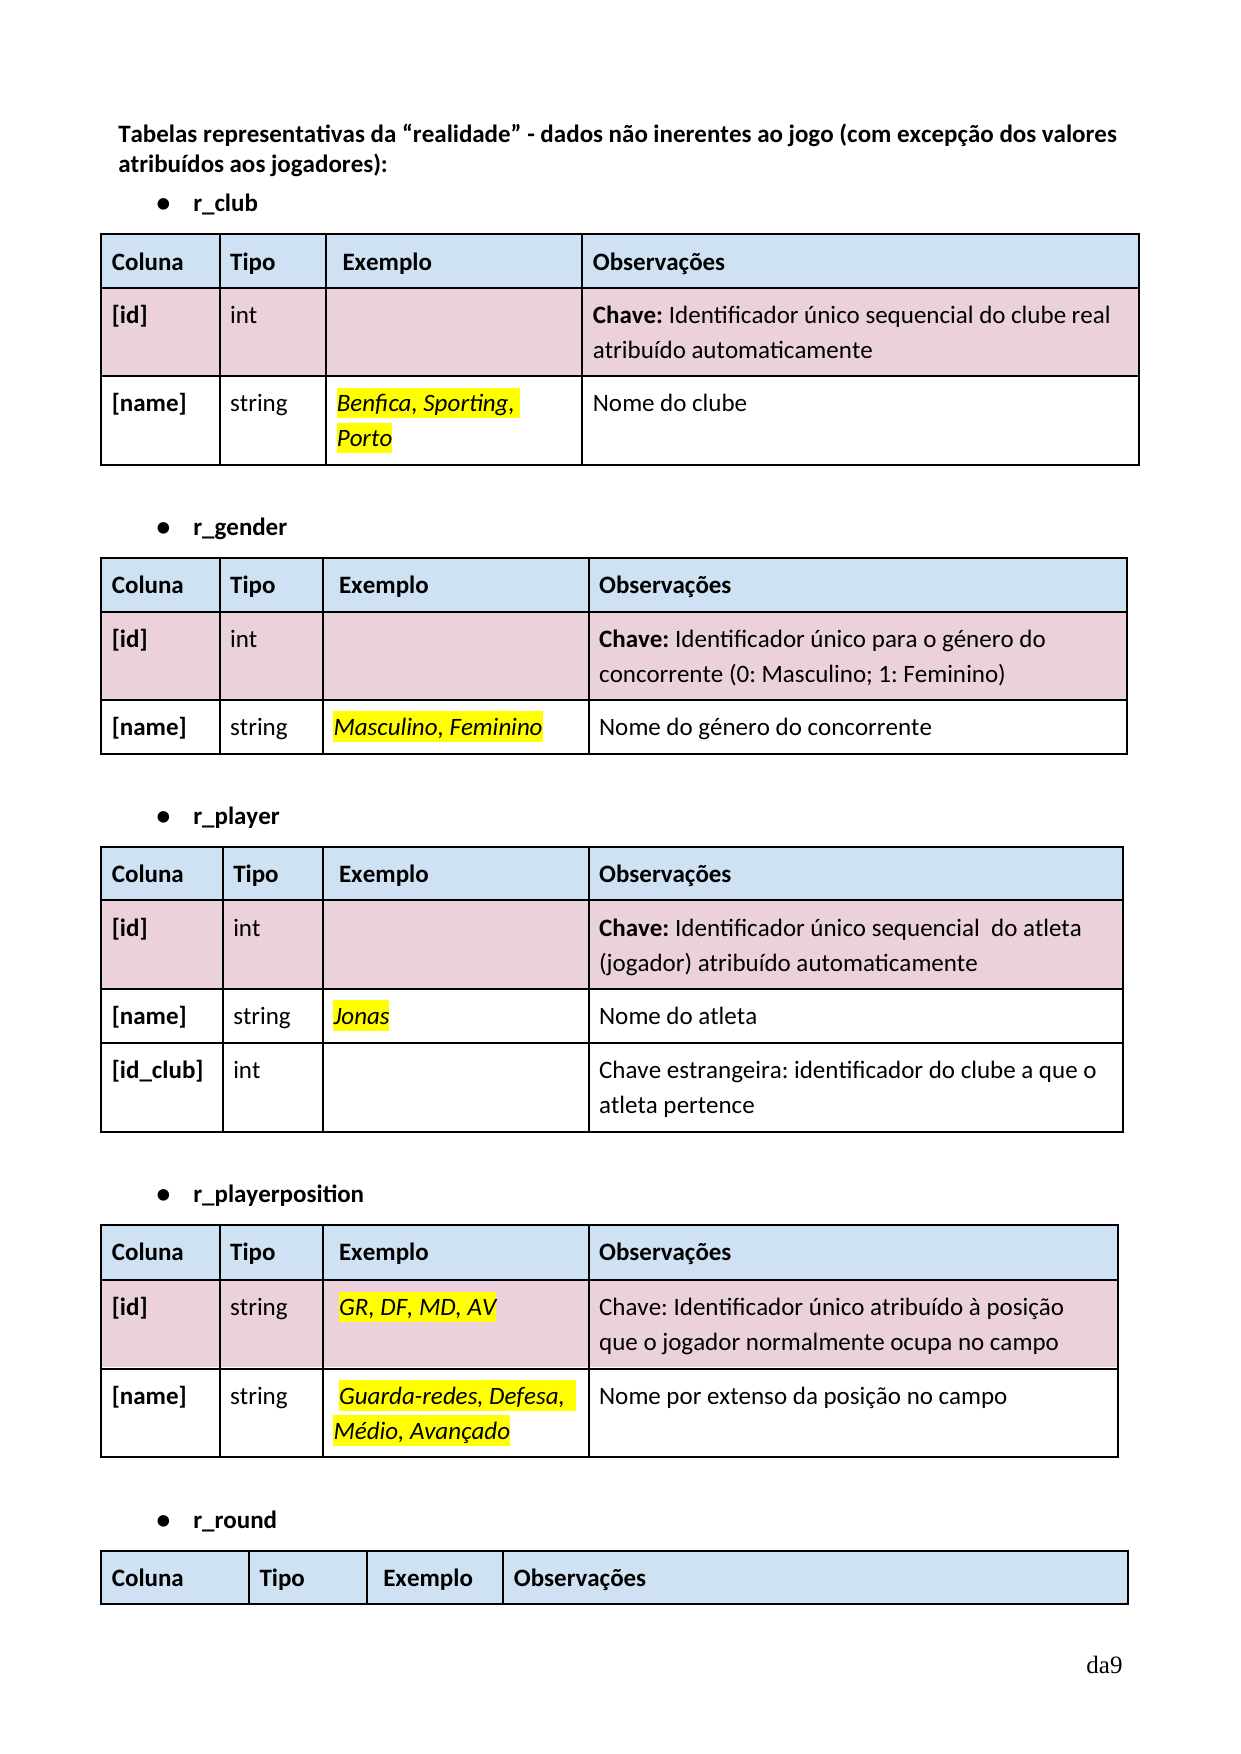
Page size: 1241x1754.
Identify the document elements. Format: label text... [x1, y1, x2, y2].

table_cell [name] [102, 377, 219, 463]
table_cell Nome do atleta [590, 990, 1122, 1042]
table_cell string [224, 990, 322, 1042]
table_cell Nome do género do concorrente [590, 701, 1126, 752]
table_header Tipo [250, 1552, 366, 1603]
table_header Observações [590, 848, 1122, 899]
table_cell Masculino, Feminino [324, 701, 588, 752]
table_header Exemplo [327, 235, 581, 287]
table_cell [id] [102, 901, 222, 988]
table_cell [id] [102, 613, 219, 699]
table_cell string [221, 701, 322, 752]
table_cell GR, DF, MD, AV [324, 1281, 588, 1367]
table_cell [name] [102, 1370, 219, 1456]
table_cell [id] [102, 289, 219, 375]
list r_gender [156, 511, 1122, 542]
table_header Coluna [102, 1226, 219, 1279]
table_cell [name] [102, 990, 222, 1042]
table_cell [name] [102, 701, 219, 752]
table_cell Chave: Identificador único atribuído à posição que o jogador normalmente ocupa no campo [590, 1281, 1117, 1367]
table_cell string [221, 1370, 322, 1456]
table_header Exemplo [324, 848, 588, 899]
table_cell [327, 289, 581, 375]
table_cell Chave: Identificador único para o género do concorrente (0: Masculino; 1: Feminino) [590, 613, 1126, 699]
table_cell [324, 1044, 588, 1131]
table_header Observações [504, 1552, 1127, 1603]
table_cell [id_club] [102, 1044, 222, 1131]
table_header Observações [590, 559, 1126, 611]
table_cell int [224, 1044, 322, 1131]
table_cell Nome por extenso da posição no campo [590, 1370, 1117, 1456]
table_header Observações [583, 235, 1138, 287]
table_cell string [221, 377, 325, 463]
subtitle Tabelas representativas da “realidade” - dados não inerentes ao jogo (com excepção dos valores atribuídos aos jogadores): [118, 118, 1122, 179]
table_cell Nome do clube [583, 377, 1138, 463]
table_cell int [221, 289, 325, 375]
table_cell [324, 901, 588, 988]
list r_player [156, 800, 1122, 831]
table_cell string [221, 1281, 322, 1367]
table_header Exemplo [368, 1552, 502, 1603]
table_header Exemplo [324, 559, 588, 611]
table_cell Guarda-redes, Defesa, Médio, Avançado [324, 1370, 588, 1456]
table_header Tipo [221, 1226, 322, 1279]
list r_playerposition [156, 1178, 1122, 1209]
list r_club [156, 187, 1122, 218]
table_cell Jonas [324, 990, 588, 1042]
table_header Tipo [221, 235, 325, 287]
table_cell int [224, 901, 322, 988]
table_header Coluna [102, 848, 222, 899]
table_header Observações [590, 1226, 1117, 1279]
list r_round [156, 1504, 1122, 1534]
table_cell Chave: Identificador único sequencial do atleta (jogador) atribuído automaticamente [590, 901, 1122, 988]
table_cell [id] [102, 1281, 219, 1367]
table_header Coluna [102, 235, 219, 287]
table_cell Chave estrangeira: identificador do clube a que o atleta pertence [590, 1044, 1122, 1131]
table_header Coluna [102, 1552, 248, 1603]
table_header Exemplo [324, 1226, 588, 1279]
table_cell int [221, 613, 322, 699]
table_cell Benfica, Sporting, Porto [327, 377, 581, 463]
table_cell [324, 613, 588, 699]
table_header Tipo [224, 848, 322, 899]
table_header Tipo [221, 559, 322, 611]
table_header Coluna [102, 559, 219, 611]
table_cell Chave: Identificador único sequencial do clube real atribuído automaticamente [583, 289, 1138, 375]
